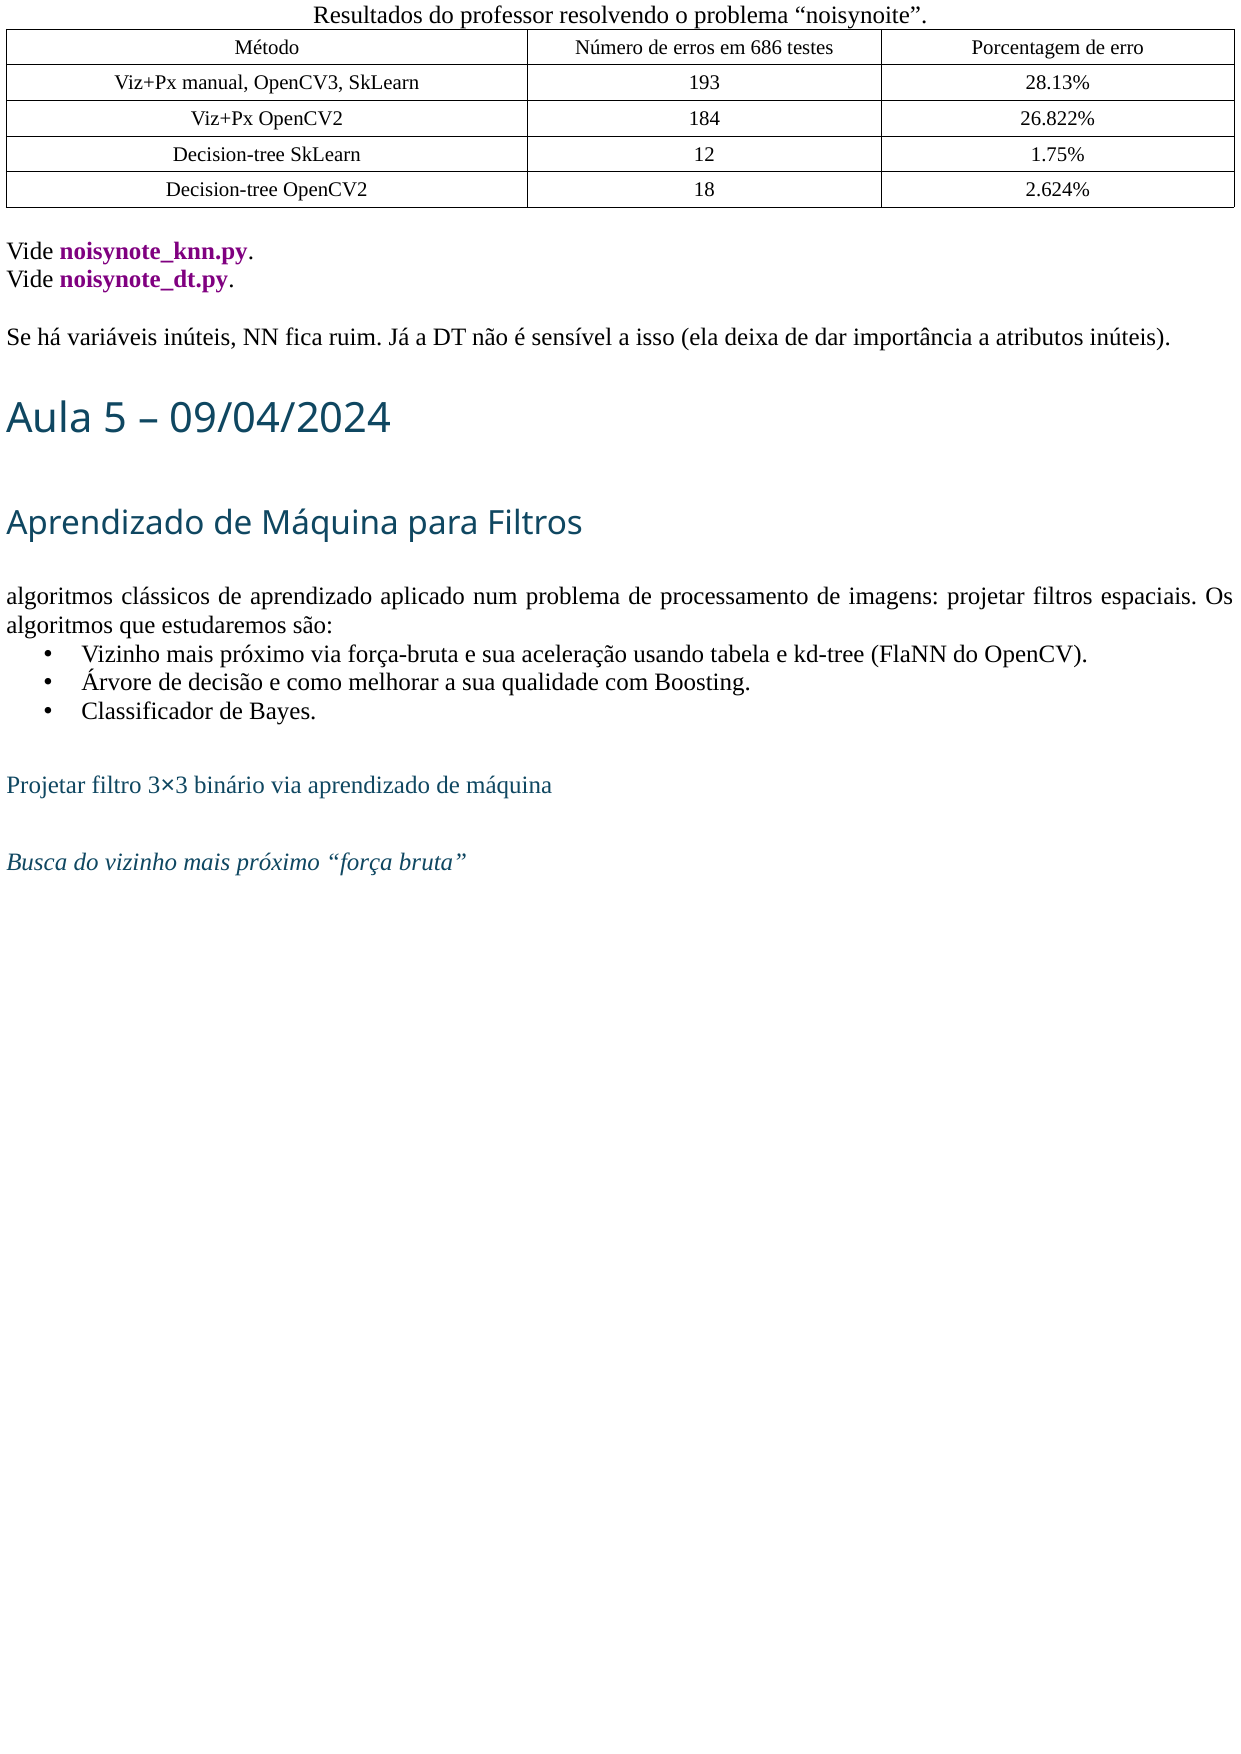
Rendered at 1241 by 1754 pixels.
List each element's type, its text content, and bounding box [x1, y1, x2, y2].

list Vizinho mais próximo via força-bruta e sua aceleração usando tabela e kd-tree (FlaNN do OpenCV). [43, 639, 1234, 667]
text Se há variáveis inúteis, NN fica ruim. Já a DT não é sensível a isso (ela deixa de dar importância a atributos inúteis). [6, 322, 1234, 351]
table_cell Viz+Px manual, OpenCV3, SkLearn [7, 65, 527, 100]
table_cell 2.624% [882, 172, 1234, 207]
list Classificador de Bayes. [43, 696, 1234, 725]
table_cell 193 [528, 65, 881, 100]
subtitle Aprendizado de Máquina para Filtros [6, 499, 1234, 544]
table_cell Decision-tree OpenCV2 [7, 172, 527, 207]
table_cell 12 [528, 137, 881, 171]
text Vide noisynote_dt.py. [6, 264, 1234, 293]
table_header Porcentagem de erro [882, 30, 1234, 64]
table_cell 28.13% [882, 65, 1234, 100]
list Árvore de decisão e como melhorar a sua qualidade com Boosting. [43, 667, 1234, 696]
table_cell 18 [528, 172, 881, 207]
table_cell 184 [528, 101, 881, 136]
subtitle Busca do vizinho mais próximo “força bruta” [6, 847, 1234, 875]
subtitle Projetar filtro 3×3 binário via aprendizado de máquina [6, 770, 1234, 801]
table_cell 1.75% [882, 137, 1234, 171]
table_cell 26.822% [882, 101, 1234, 136]
table_header Método [7, 30, 527, 64]
subtitle Aula 5 – 09/04/2024 [6, 388, 1234, 445]
table_header Número de erros em 686 testes [528, 30, 881, 64]
text Vide noisynote_knn.py. [6, 236, 1234, 264]
text Resultados do professor resolvendo o problema “noisynoite”. [6, 0, 1234, 29]
table_cell Decision-tree SkLearn [7, 137, 527, 171]
table_cell Viz+Px OpenCV2 [7, 101, 527, 136]
text algoritmos clássicos de aprendizado aplicado num problema de processamento de imagens: projetar filtros espaciais. Os algoritmos que estudaremos são: [6, 581, 1234, 639]
